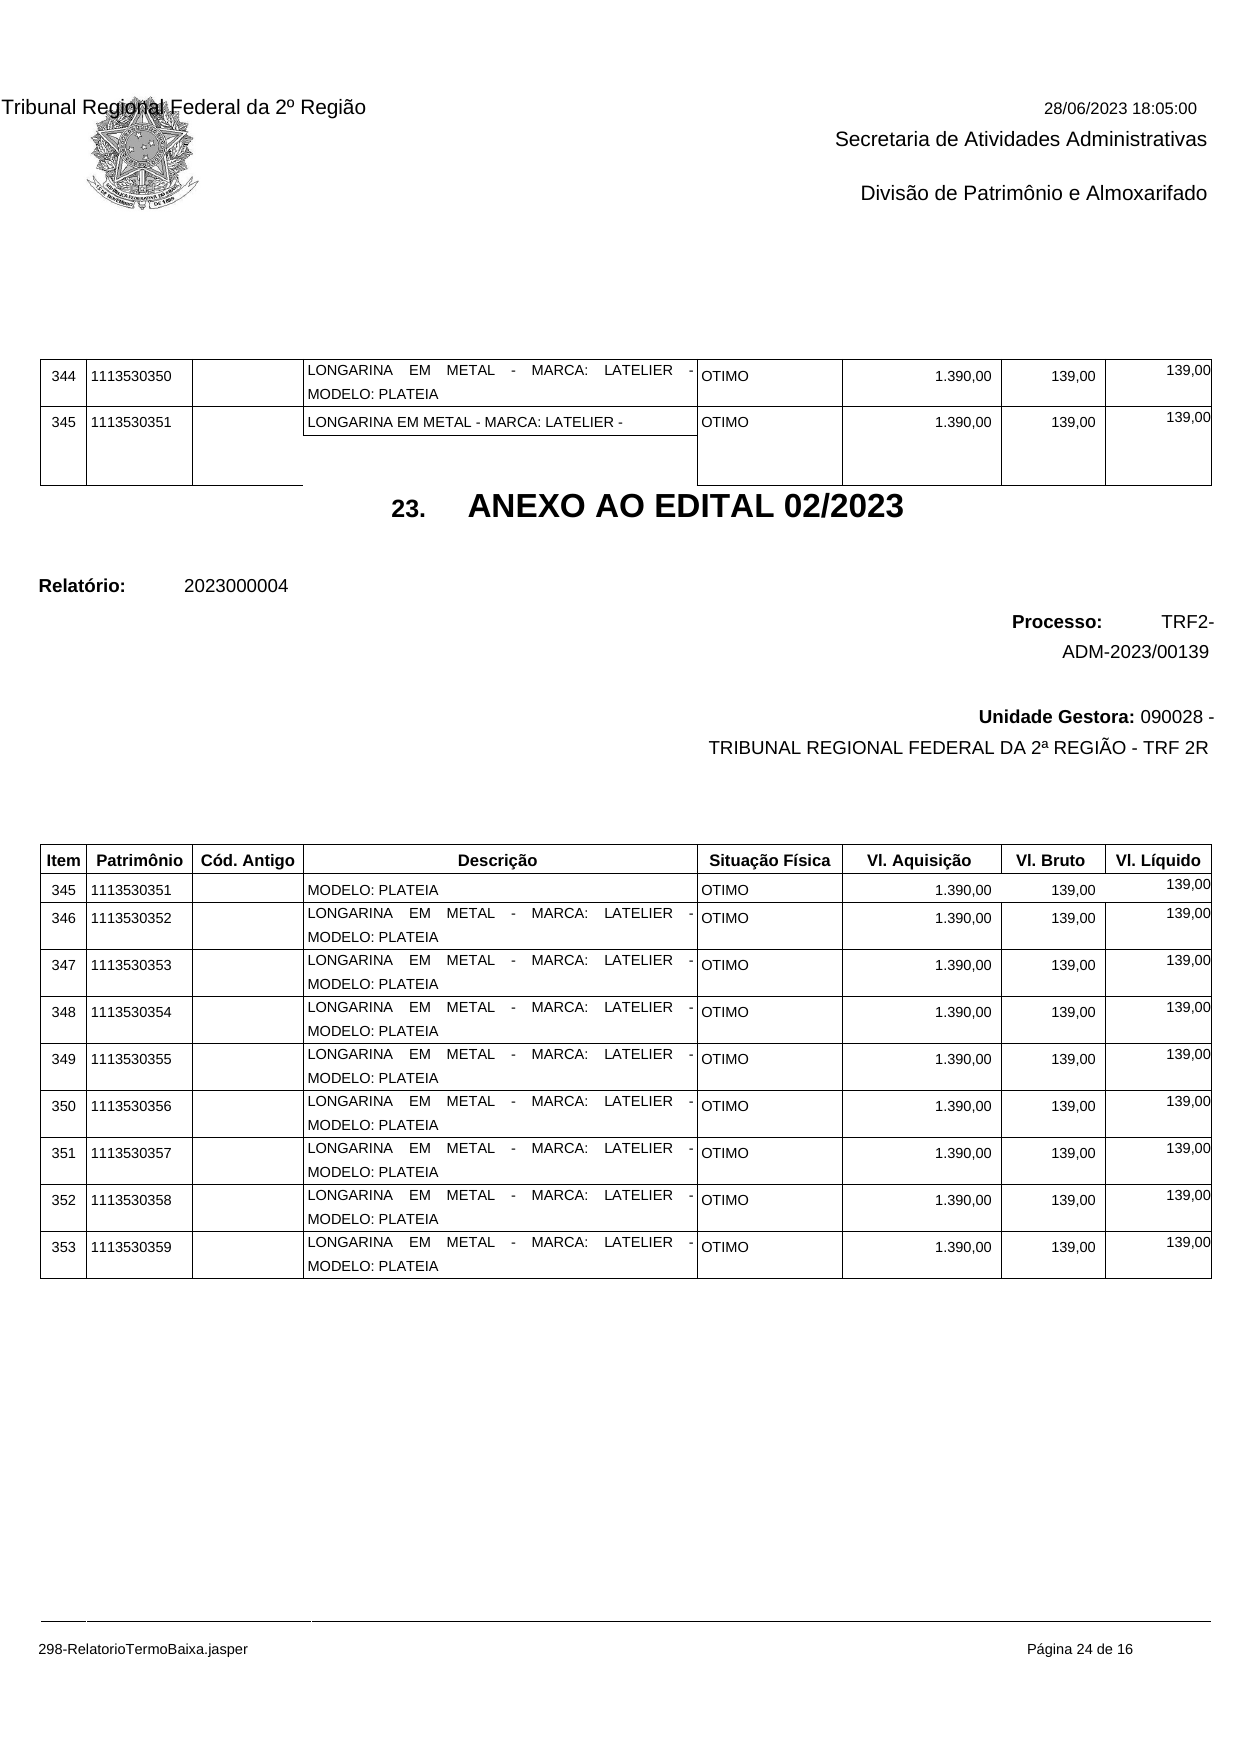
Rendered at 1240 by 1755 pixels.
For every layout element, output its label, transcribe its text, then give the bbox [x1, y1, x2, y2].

text Unidade Gestora: 090028 - TRIBUNAL REGIONAL FEDERAL DA 2ª REGIÃO - TRF 2R [0, 696, 1214, 759]
table_cell 139,00 [1106, 1138, 1211, 1184]
table_cell 139,00 [1106, 1232, 1211, 1278]
table_header Situação Física [698, 845, 842, 873]
table_header Item [41, 845, 86, 873]
text Relatório: 2023000004 [0, 571, 1213, 599]
table_cell 139,00 [1002, 997, 1105, 1043]
text Processo: TRF2-ADM-2023/00139 [0, 601, 1214, 663]
table_cell 1113530354 [87, 997, 192, 1043]
table_cell 1113530351 [87, 407, 192, 485]
table_cell 1113530359 [87, 1232, 192, 1278]
table_cell 1113530358 [87, 1185, 192, 1231]
table_cell 346 [41, 903, 86, 949]
table_cell 139,00 [1106, 950, 1211, 996]
table_cell [193, 874, 303, 902]
table_cell 1.390,00 [843, 903, 1001, 949]
table_cell 1113530357 [87, 1138, 192, 1184]
table_cell 139,00 [1106, 903, 1211, 949]
table_cell 1113530350 [87, 360, 192, 406]
table_cell 1113530353 [87, 950, 192, 996]
table_cell LONGARINA EM METAL - MARCA: LATELIER - MODELO: PLATEIA [304, 1185, 697, 1231]
table_cell 1113530355 [87, 1044, 192, 1090]
table_cell 139,00 [1002, 360, 1105, 406]
table_cell 139,00 [1002, 950, 1105, 996]
table_cell LONGARINA EM METAL - MARCA: LATELIER - MODELO: PLATEIA [304, 997, 697, 1043]
table_cell 1.390,00 [843, 360, 1001, 406]
table_cell 139,00 [1106, 1185, 1211, 1231]
table_cell OTIMO [698, 1044, 842, 1090]
table_cell [193, 1044, 303, 1090]
table_cell 351 [41, 1138, 86, 1184]
table_header Descrição [304, 845, 697, 873]
table_cell OTIMO [698, 950, 842, 996]
table_cell OTIMO [698, 1185, 842, 1231]
table_cell 349 [41, 1044, 86, 1090]
table_cell OTIMO [698, 1232, 842, 1278]
table_cell 139,00 [1002, 903, 1105, 949]
table_cell [193, 903, 303, 949]
table_cell 139,00 [1106, 1091, 1211, 1137]
table_cell 139,00 [1002, 1185, 1105, 1231]
table_cell [193, 1091, 303, 1137]
table_cell LONGARINA EM METAL - MARCA: LATELIER - MODELO: PLATEIA [304, 1232, 697, 1278]
table_cell 353 [41, 1232, 86, 1278]
table_cell [193, 997, 303, 1043]
table_cell [193, 1138, 303, 1184]
table_cell LONGARINA EM METAL - MARCA: LATELIER - [304, 407, 697, 435]
table_cell 139,00 [1106, 1044, 1211, 1090]
table_cell 1113530352 [87, 903, 192, 949]
table_header Vl. Bruto [1002, 845, 1105, 873]
table_cell LONGARINA EM METAL - MARCA: LATELIER - MODELO: PLATEIA [304, 360, 697, 406]
table_cell 345 [41, 874, 86, 902]
table_cell 139,00 [1106, 360, 1211, 406]
table_cell OTIMO [698, 1138, 842, 1184]
table_cell 1.390,00 [843, 1185, 1001, 1231]
table_cell 1.390,00 [843, 407, 1001, 485]
table_cell 139,00 [1002, 1232, 1105, 1278]
table_header Vl. Líquido [1106, 845, 1211, 873]
table_cell 1.390,00 [843, 1138, 1001, 1184]
table_cell OTIMO [698, 903, 842, 949]
table_cell 1.390,00 [843, 874, 1001, 902]
table_cell 139,00 [1106, 997, 1211, 1043]
table_cell 139,00 [1106, 407, 1211, 485]
table_cell 344 [41, 360, 86, 406]
table_cell 1113530356 [87, 1091, 192, 1137]
table_cell 1113530351 [87, 874, 192, 902]
table_cell 139,00 [1002, 1091, 1105, 1137]
table_cell 139,00 [1002, 1044, 1105, 1090]
table_cell OTIMO [698, 874, 842, 902]
table_cell OTIMO [698, 407, 842, 485]
table_header Patrimônio [87, 845, 192, 873]
table_cell 1.390,00 [843, 950, 1001, 996]
table_cell OTIMO [698, 360, 842, 406]
table_cell [193, 360, 303, 406]
subtitle ANEXO AO EDITAL 02/2023 [83, 486, 1213, 524]
table_cell LONGARINA EM METAL - MARCA: LATELIER - MODELO: PLATEIA [304, 903, 697, 949]
table_cell [193, 950, 303, 996]
table_cell LONGARINA EM METAL - MARCA: LATELIER - MODELO: PLATEIA [304, 1044, 697, 1090]
table_header Cód. Antigo [193, 845, 303, 873]
table_cell LONGARINA EM METAL - MARCA: LATELIER - MODELO: PLATEIA [304, 1138, 697, 1184]
table_cell LONGARINA EM METAL - MARCA: LATELIER - MODELO: PLATEIA [304, 950, 697, 996]
table_cell OTIMO [698, 997, 842, 1043]
table_cell 352 [41, 1185, 86, 1231]
table_cell 139,00 [1002, 407, 1105, 485]
table_cell 347 [41, 950, 86, 996]
table_cell [303, 436, 697, 485]
table_cell 139,00 [1105, 874, 1211, 902]
table_cell LONGARINA EM METAL - MARCA: LATELIER - MODELO: PLATEIA [304, 1091, 697, 1137]
table_header Vl. Aquisição [843, 845, 1001, 873]
table_cell [193, 1185, 303, 1231]
table_cell 1.390,00 [843, 1232, 1001, 1278]
table_cell 1.390,00 [843, 997, 1001, 1043]
table_cell OTIMO [698, 1091, 842, 1137]
table_cell 1.390,00 [843, 1044, 1001, 1090]
table_cell 1.390,00 [843, 1091, 1001, 1137]
table_cell 139,00 [1002, 1138, 1105, 1184]
table_cell MODELO: PLATEIA [304, 874, 697, 902]
table_cell [193, 1232, 303, 1278]
table_cell 350 [41, 1091, 86, 1137]
table_cell 345 [41, 407, 86, 485]
table_cell 348 [41, 997, 86, 1043]
table_cell [193, 407, 303, 485]
table_cell 139,00 [1001, 874, 1105, 902]
